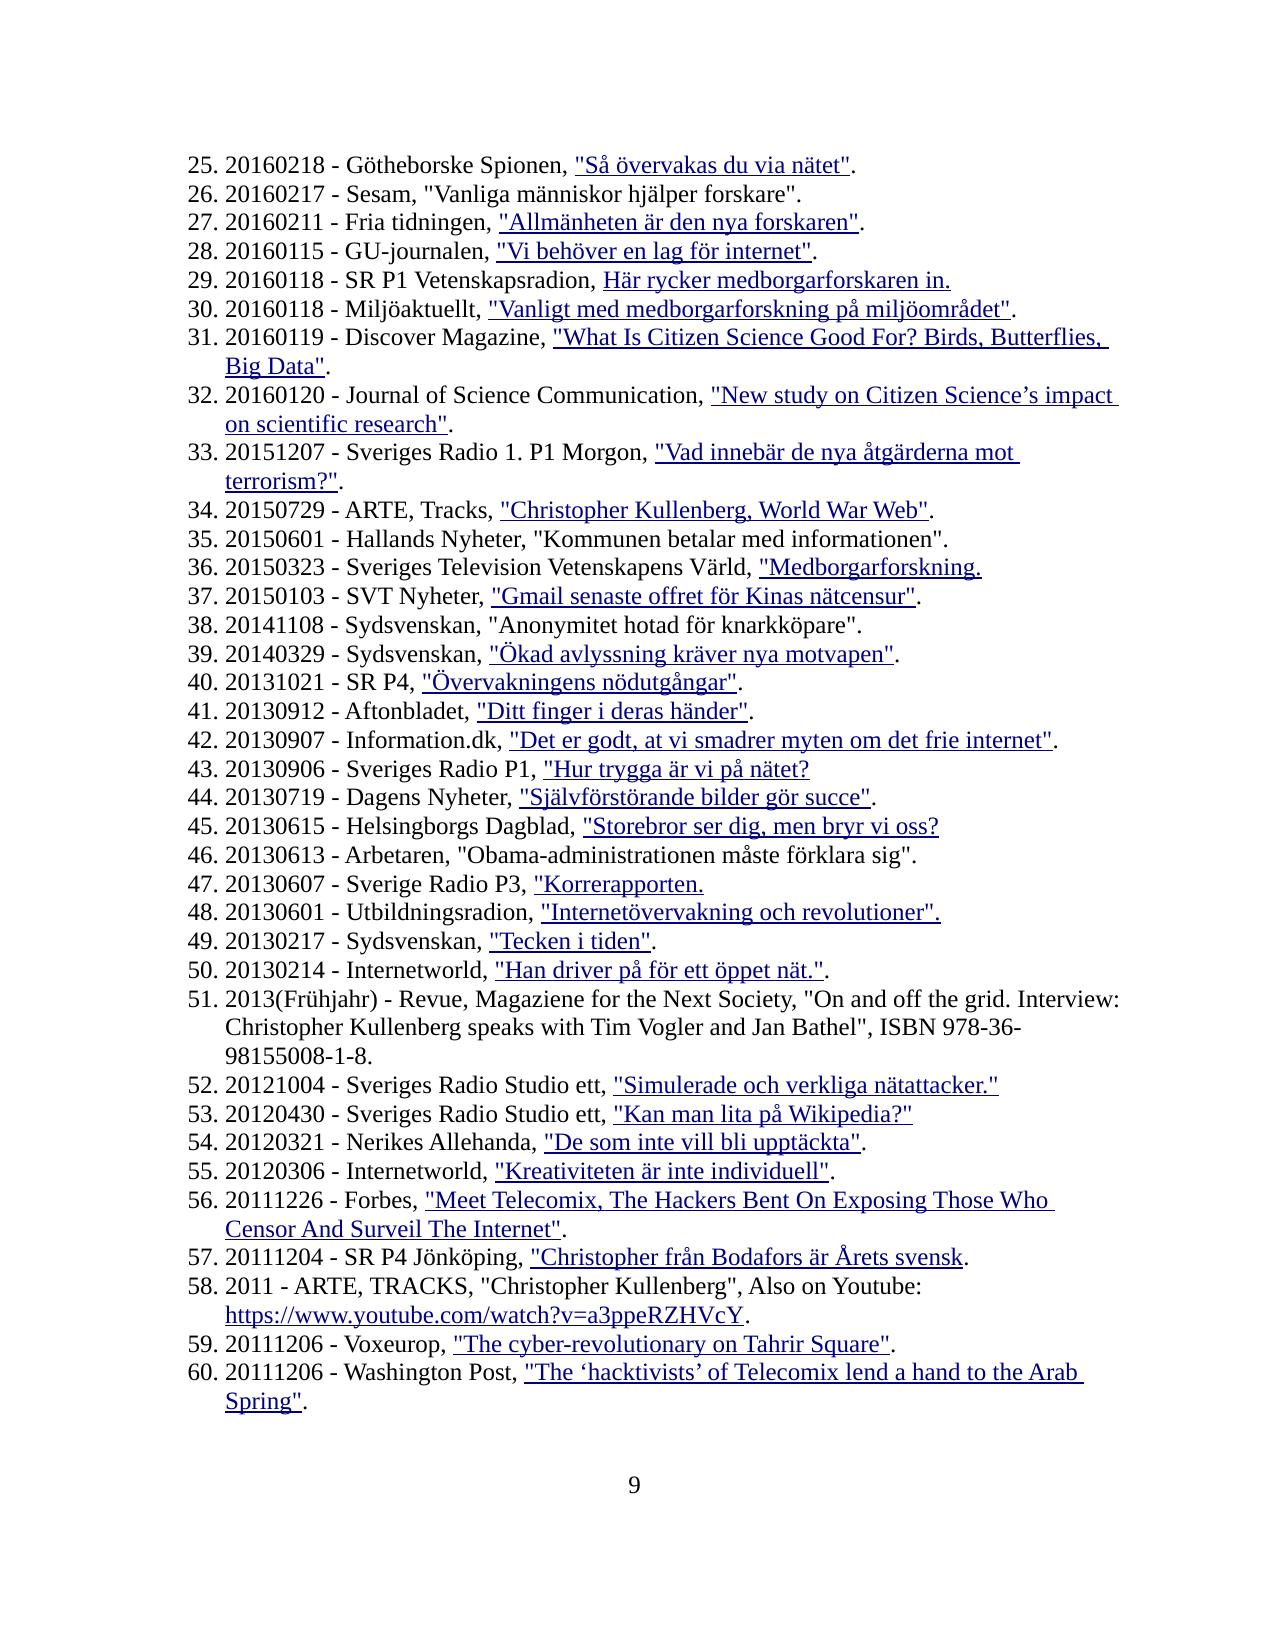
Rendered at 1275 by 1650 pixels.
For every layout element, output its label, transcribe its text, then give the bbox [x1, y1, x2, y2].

list 20130719 - Dagens Nyheter, "Självförstörande bilder gör succe". [187, 782, 1125, 811]
list 20150323 - Sveriges Television Vetenskapens Värld, "Medborgarforskning. [187, 552, 1125, 581]
list 2013(Frühjahr) - Revue, Magaziene for the Next Society, "On and off the grid. Interview: Christopher Kullenberg speaks with Tim Vogler and Jan Bathel", ISBN 978-36-98155008-1-8. [187, 984, 1125, 1070]
list 20131021 - SR P4, "Övervakningens nödutgångar". [187, 667, 1125, 696]
list 20121004 - Sveriges Radio Studio ett, "Simulerade och verkliga nätattacker." [187, 1070, 1125, 1099]
list 20160118 - Miljöaktuellt, "Vanligt med medborgarforskning på miljöområdet". [187, 294, 1125, 322]
list 20141108 - Sydsvenskan, "Anonymitet hotad för knarkköpare". [187, 610, 1125, 639]
list 20130912 - Aftonbladet, "Ditt finger i deras händer". [187, 696, 1125, 725]
list 20120430 - Sveriges Radio Studio ett, "Kan man lita på Wikipedia?" [187, 1099, 1125, 1127]
list 20160211 - Fria tidningen, "Allmänheten är den nya forskaren". [187, 207, 1125, 236]
list 20150729 - ARTE, Tracks, "Christopher Kullenberg, World War Web". [187, 495, 1125, 524]
list 20150103 - SVT Nyheter, "Gmail senaste offret för Kinas nätcensur". [187, 581, 1125, 610]
list 20130907 - Information.dk, "Det er godt, at vi smadrer myten om det frie internet". [187, 725, 1125, 754]
list 20130601 - Utbildningsradion, "Internetövervakning och revolutioner". [187, 897, 1125, 926]
list 20130217 - Sydsvenskan, "Tecken i tiden". [187, 926, 1125, 955]
list 20130906 - Sveriges Radio P1, "Hur trygga är vi på nätet? [187, 754, 1125, 782]
list 20111206 - Voxeurop, "The cyber-revolutionary on Tahrir Square". [187, 1329, 1125, 1357]
list 20111206 - Washington Post, "The ‘hacktivists’ of Telecomix lend a hand to the Arab Spring". [187, 1357, 1125, 1415]
list 20130214 - Internetworld, "Han driver på för ett öppet nät.". [187, 955, 1125, 984]
list 20130613 - Arbetaren, "Obama-administrationen måste förklara sig". [187, 840, 1125, 869]
list 20160120 - Journal of Science Communication, "New study on Citizen Science’s impact on scientific research". [187, 380, 1125, 437]
list 20160118 - SR P1 Vetenskapsradion, Här rycker medborgarforskaren in. [187, 265, 1125, 294]
list 20160217 - Sesam, "Vanliga människor hjälper forskare". [187, 179, 1125, 207]
list 20151207 - Sveriges Radio 1. P1 Morgon, "Vad innebär de nya åtgärderna mot terrorism?". [187, 437, 1125, 495]
list 20130607 - Sverige Radio P3, "Korrerapporten. [187, 869, 1125, 897]
list 20160115 - GU-journalen, "Vi behöver en lag för internet". [187, 236, 1125, 265]
list 20120306 - Internetworld, "Kreativiteten är inte individuell". [187, 1156, 1125, 1185]
list 20120321 - Nerikes Allehanda, "De som inte vill bli upptäckta". [187, 1127, 1125, 1156]
list 20140329 - Sydsvenskan, "Ökad avlyssning kräver nya motvapen". [187, 639, 1125, 667]
list 20160119 - Discover Magazine, "What Is Citizen Science Good For? Birds, Butterflies, Big Data". [187, 322, 1125, 380]
list 20111226 - Forbes, "Meet Telecomix, The Hackers Bent On Exposing Those Who Censor And Surveil The Internet". [187, 1185, 1125, 1242]
list 2011 - ARTE, TRACKS, "Christopher Kullenberg", Also on Youtube: https://www.youtube.com/watch?v=a3ppeRZHVcY. [187, 1271, 1125, 1329]
list 20130615 - Helsingborgs Dagblad, "Storebror ser dig, men bryr vi oss? [187, 811, 1125, 840]
list 20160218 - Götheborske Spionen, "Så övervakas du via nätet". [187, 150, 1125, 179]
list 20111204 - SR P4 Jönköping, "Christopher från Bodafors är Årets svensk. [187, 1242, 1125, 1271]
list 20150601 - Hallands Nyheter, "Kommunen betalar med informationen". [187, 524, 1125, 552]
